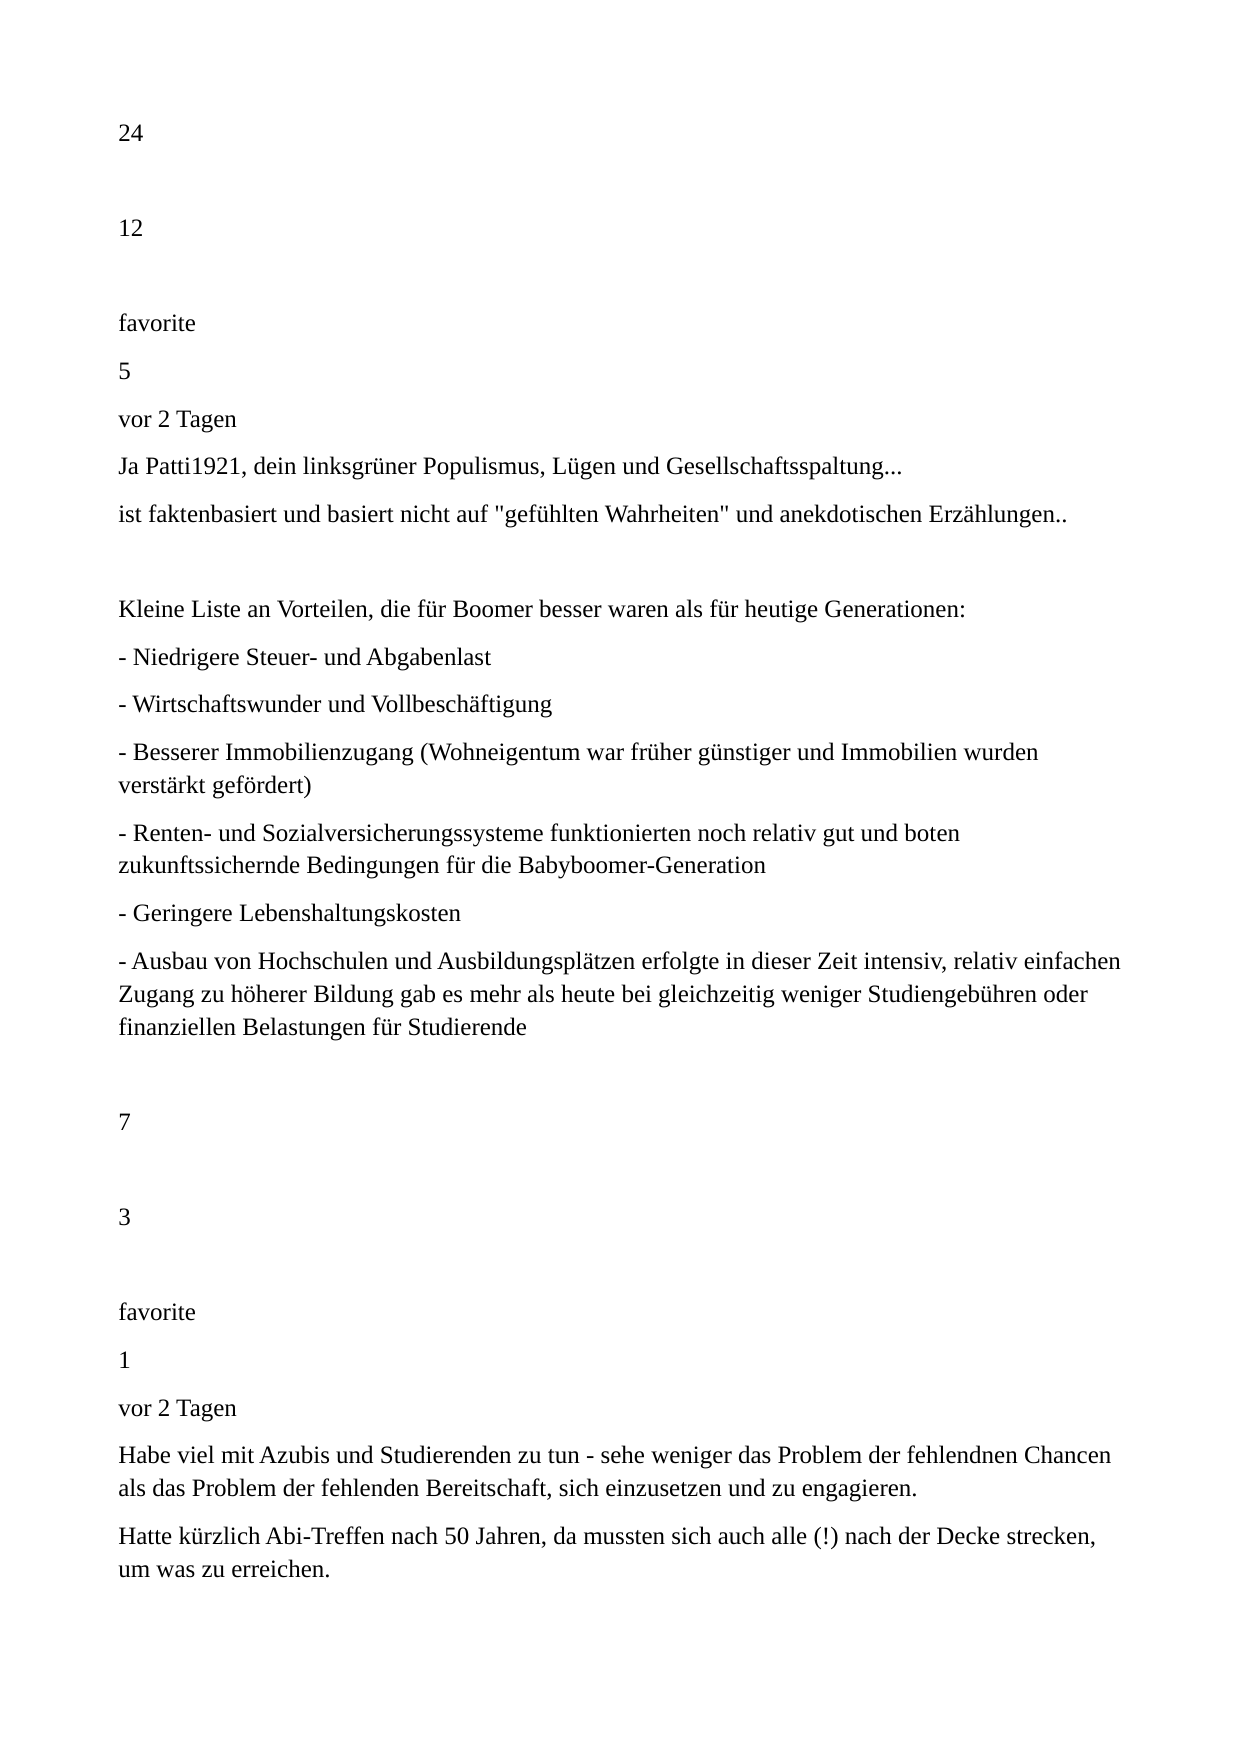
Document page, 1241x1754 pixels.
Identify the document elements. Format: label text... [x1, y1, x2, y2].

text 7 [118, 1107, 1122, 1136]
text Hatte kürzlich Abi-Treffen nach 50 Jahren, da mussten sich auch alle (!) nach der Decke strecken, um was zu erreichen. [118, 1521, 1122, 1583]
text - Renten- und Sozialversicherungssysteme funktionierten noch relativ gut und boten zukunftssichernde Bedingungen für die Babyboomer-Generation [118, 818, 1122, 879]
text 24 [118, 118, 1122, 147]
text vor 2 Tagen [118, 1393, 1122, 1421]
text - Besserer Immobilienzugang (Wohneigentum war früher günstiger und Immobilien wurden verstärkt gefördert) [118, 737, 1122, 799]
text - Wirtschaftswunder und Vollbeschäftigung [118, 689, 1122, 718]
text vor 2 Tagen [118, 404, 1122, 432]
text favorite [118, 308, 1122, 337]
text Habe viel mit Azubis und Studierenden zu tun - sehe weniger das Problem der fehlendnen Chancen als das Problem der fehlenden Bereitschaft, sich einzusetzen und zu engagieren. [118, 1440, 1122, 1502]
text 1 [118, 1345, 1122, 1374]
text 12 [118, 213, 1122, 242]
text Ja Patti1921, dein linksgrüner Populismus, Lügen und Gesellschaftsspaltung... [118, 451, 1122, 480]
text - Niedrigere Steuer- und Abgabenlast [118, 642, 1122, 671]
text 5 [118, 356, 1122, 385]
text favorite [118, 1297, 1122, 1326]
text ist faktenbasiert und basiert nicht auf "gefühlten Wahrheiten" und anekdotischen Erzählungen.. [118, 499, 1122, 528]
text - Geringere Lebenshaltungskosten [118, 898, 1122, 927]
text 3 [118, 1202, 1122, 1231]
text - Ausbau von Hochschulen und Ausbildungsplätzen erfolgte in dieser Zeit intensiv, relativ einfachen Zugang zu höherer Bildung gab es mehr als heute bei gleichzeitig weniger Studiengebühren oder finanziellen Belastungen für Studierende [118, 946, 1122, 1041]
text Kleine Liste an Vorteilen, die für Boomer besser waren als für heutige Generationen: [118, 594, 1122, 623]
